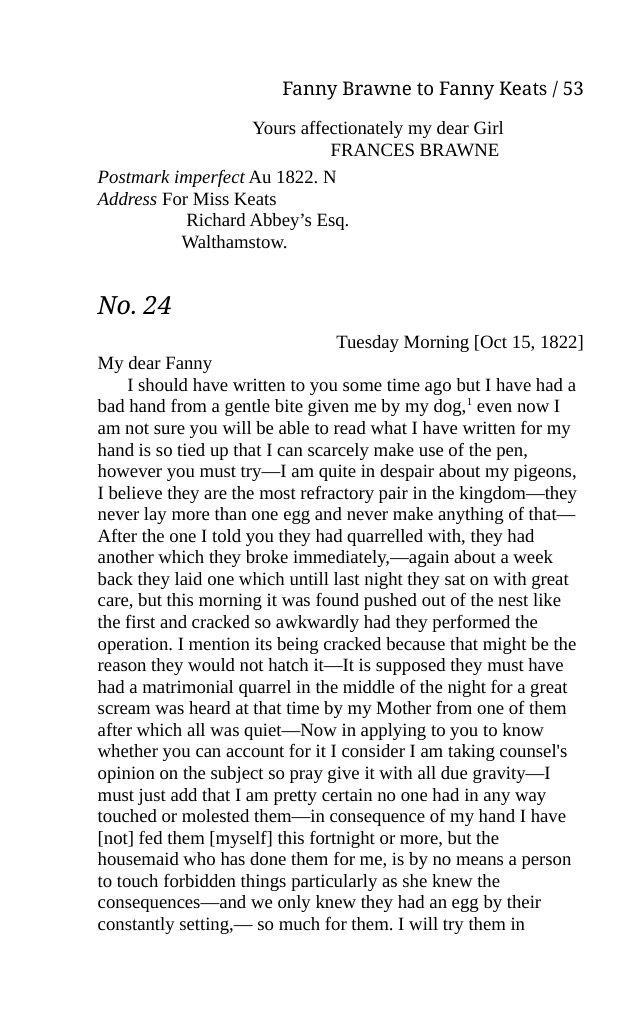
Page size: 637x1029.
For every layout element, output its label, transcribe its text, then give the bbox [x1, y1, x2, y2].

text Richard Abbey’s Esq. [97, 209, 583, 231]
text Tuesday Morning [Oct 15, 1822] [97, 331, 583, 352]
text FRANCES BRAWNE [97, 139, 583, 160]
text My dear Fanny [97, 352, 583, 374]
subtitle No. 24 [97, 288, 583, 322]
text Yours affectionately my dear Girl [97, 117, 583, 139]
text Walthamstow. [97, 231, 583, 252]
text Address For Miss Keats [97, 188, 583, 209]
text I should have written to you some time ago but I have had a bad hand from a gentle bite given me by my dog,1 even now I am not sure you will be able to read what I have written for my hand is so tied up that I can scarcely make use of the pen, however you must try—I am quite in despair about my pigeons, I believe they are the most refractory pair in the kingdom—they never lay more than one egg and never make anything of that—After the one I told you they had quarrelled with, they had another which they broke immediately,—again about a week back they laid one which untill last night they sat on with great care, but this morning it was found pushed out of the nest like the first and cracked so awkwardly had they performed the operation. I mention its being cracked because that might be the reason they would not hatch it—It is supposed they must have had a matrimonial quarrel in the middle of the night for a great scream was heard at that time by my Mother from one of them after which all was quiet—Now in applying to you to know whether you can account for it I consider I am taking counsel's opinion on the subject so pray give it with all due gravity—I must just add that I am pretty certain no one had in any way touched or molested them—in consequence of my hand I have [not] fed them [myself] this fortnight or more, but the housemaid who has done them for me, is by no means a person to touch forbidden things particularly as she knew the consequences—and we only knew they had an egg by their constantly setting,— so much for them. I will try them in [97, 374, 583, 934]
text Postmark imperfect Au 1822. N [97, 166, 583, 188]
